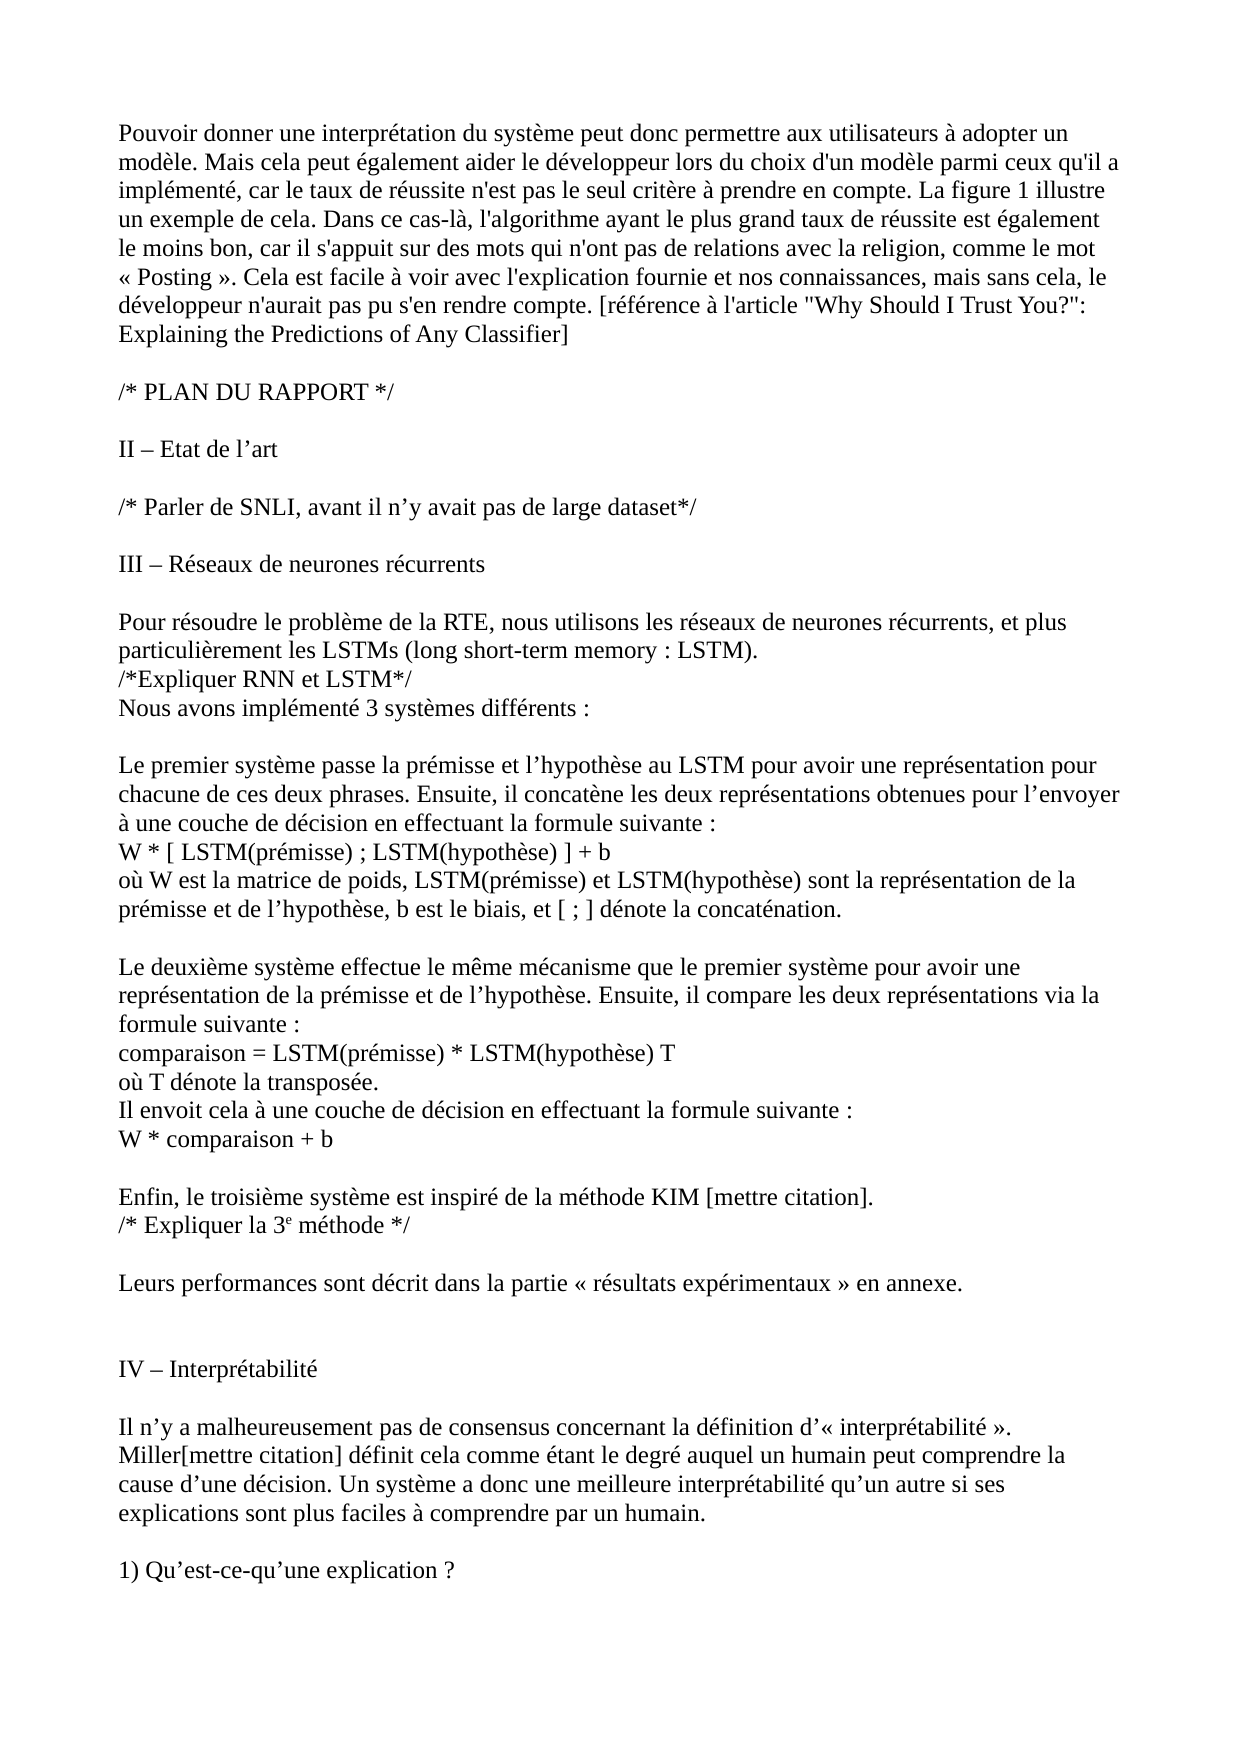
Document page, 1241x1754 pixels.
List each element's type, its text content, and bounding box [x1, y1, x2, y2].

text /* PLAN DU RAPPORT */ [118, 377, 1122, 406]
text Il n’y a malheureusement pas de consensus concernant la définition d’« interprétabilité ». Miller[mettre citation] définit cela comme étant le degré auquel un humain peut comprendre la cause d’une décision. Un système a donc une meilleure interprétabilité qu’un autre si ses explications sont plus faciles à comprendre par un humain. [118, 1412, 1122, 1527]
text où T dénote la transposée. [118, 1067, 1122, 1096]
text Nous avons implémenté 3 systèmes différents : [118, 693, 1122, 722]
text où W est la matrice de poids, LSTM(prémisse) et LSTM(hypothèse) sont la représentation de la prémisse et de l’hypothèse, b est le biais, et [ ; ] dénote la concaténation. [118, 866, 1122, 923]
text Il envoit cela à une couche de décision en effectuant la formule suivante : [118, 1096, 1122, 1124]
text /* Expliquer la 3e méthode */ [118, 1211, 1122, 1239]
text III – Réseaux de neurones récurrents [118, 549, 1122, 578]
text II – Etat de l’art [118, 434, 1122, 463]
text W * comparaison + b [118, 1124, 1122, 1153]
text 1) Qu’est-ce-qu’une explication ? [118, 1556, 1122, 1584]
text W * [ LSTM(prémisse) ; LSTM(hypothèse) ] + b [118, 837, 1122, 866]
text Leurs performances sont décrit dans la partie « résultats expérimentaux » en annexe. [118, 1268, 1122, 1297]
text Pour résoudre le problème de la RTE, nous utilisons les réseaux de neurones récurrents, et plus particulièrement les LSTMs (long short-term memory : LSTM). [118, 607, 1122, 664]
text Pouvoir donner une interprétation du système peut donc permettre aux utilisateurs à adopter un modèle. Mais cela peut également aider le développeur lors du choix d'un modèle parmi ceux qu'il a implémenté, car le taux de réussite n'est pas le seul critère à prendre en compte. La figure 1 illustre un exemple de cela. Dans ce cas-là, l'algorithme ayant le plus grand taux de réussite est également le moins bon, car il s'appuit sur des mots qui n'ont pas de relations avec la religion, comme le mot « Posting ». Cela est facile à voir avec l'explication fournie et nos connaissances, mais sans cela, le développeur n'aurait pas pu s'en rendre compte. [référence à l'article "Why Should I Trust You?": Explaining the Predictions of Any Classifier] [118, 118, 1122, 348]
text Le deuxième système effectue le même mécanisme que le premier système pour avoir une représentation de la prémisse et de l’hypothèse. Ensuite, il compare les deux représentations via la formule suivante : [118, 952, 1122, 1038]
text /* Parler de SNLI, avant il n’y avait pas de large dataset*/ [118, 492, 1122, 521]
text /*Expliquer RNN et LSTM*/ [118, 664, 1122, 693]
text Enfin, le troisième système est inspiré de la méthode KIM [mettre citation]. [118, 1182, 1122, 1211]
text Le premier système passe la prémisse et l’hypothèse au LSTM pour avoir une représentation pour chacune de ces deux phrases. Ensuite, il concatène les deux représentations obtenues pour l’envoyer à une couche de décision en effectuant la formule suivante : [118, 751, 1122, 837]
text comparaison = LSTM(prémisse) * LSTM(hypothèse) T [118, 1038, 1122, 1067]
text IV – Interprétabilité [118, 1354, 1122, 1383]
